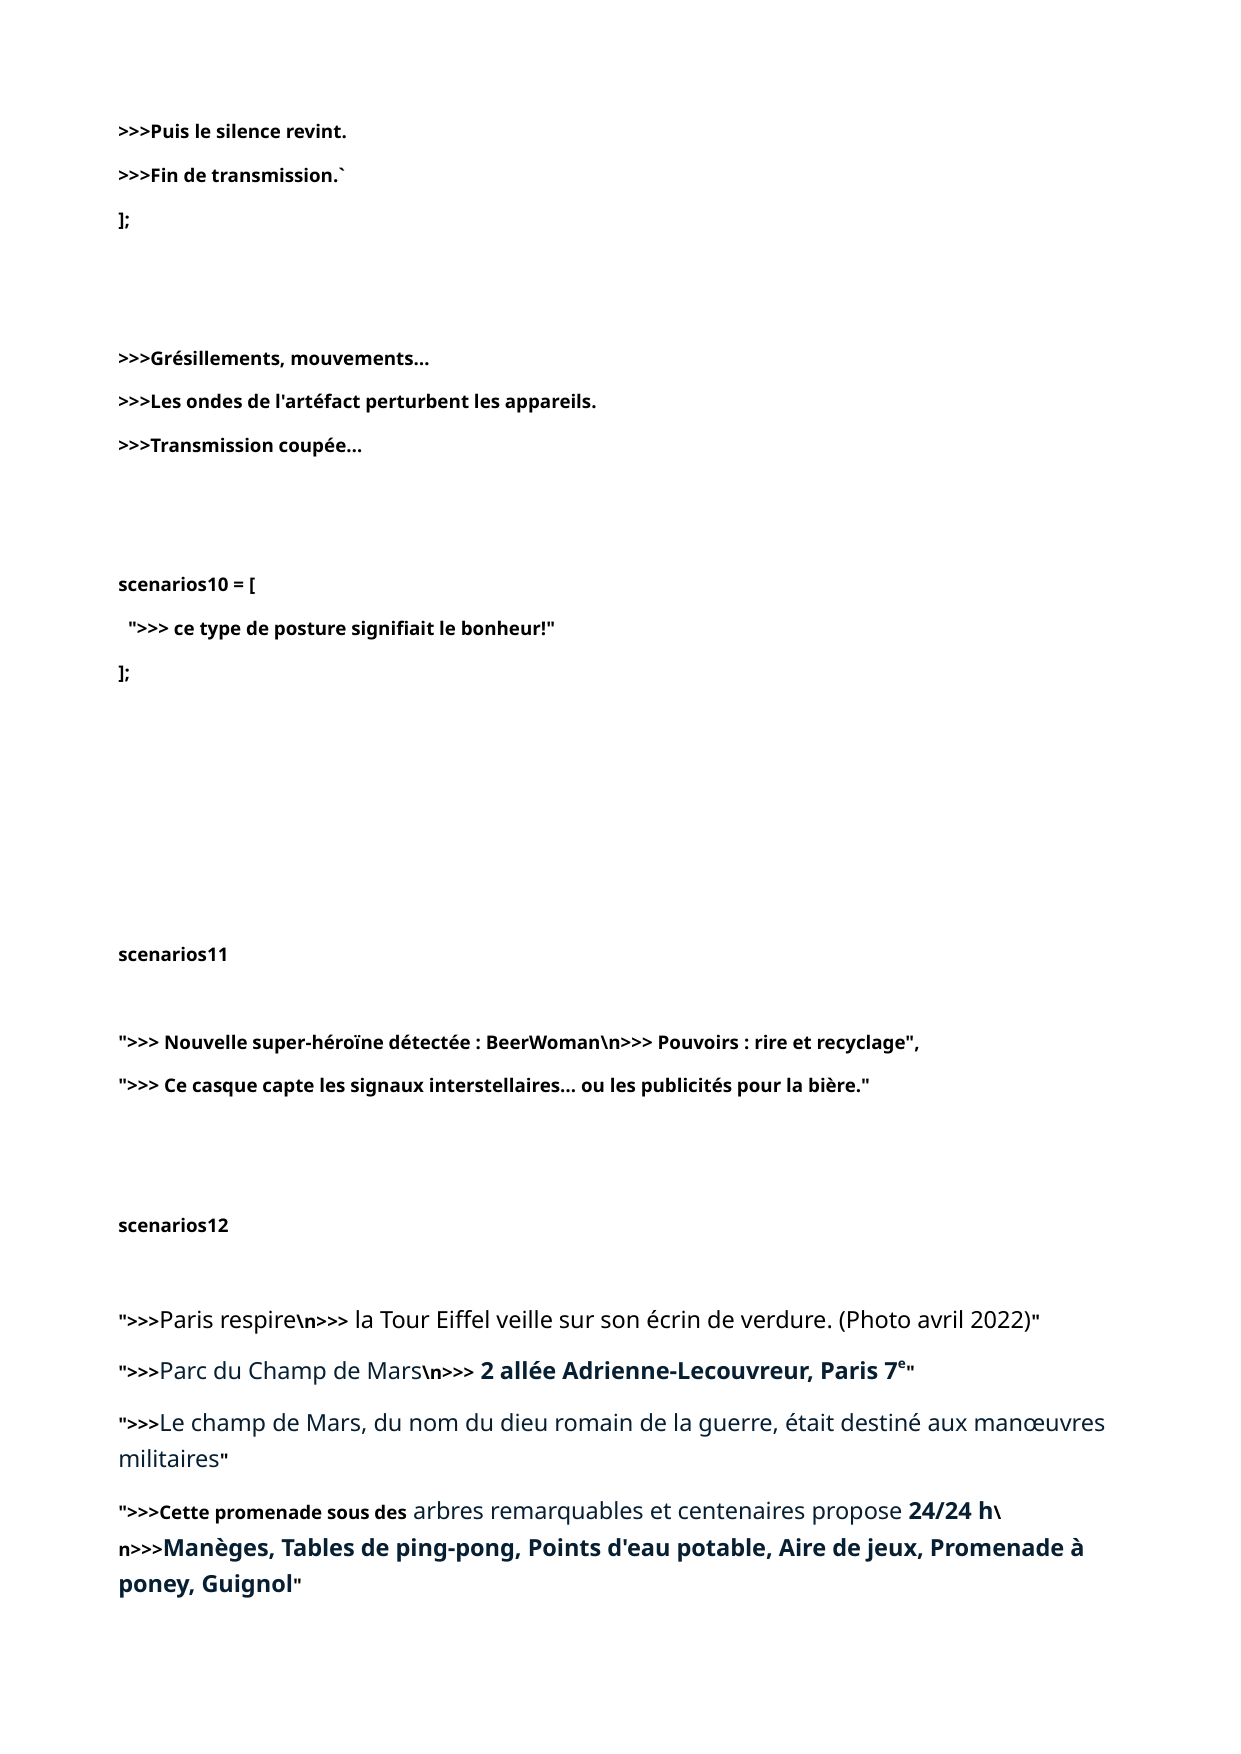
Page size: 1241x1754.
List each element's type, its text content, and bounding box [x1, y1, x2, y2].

text scenarios10 = [ [118, 572, 1122, 597]
text scenarios12 [118, 1212, 1122, 1237]
text ]; [118, 206, 1122, 231]
text ]; [118, 659, 1122, 685]
text ">>>Cette promenade sous des arbres remarquables et centenaires propose 24/24 h\n>>>Manèges, Tables de ping-pong, Points d'eau potable, Aire de jeux, Promenade à poney, Guignol" [118, 1494, 1122, 1600]
text ">>> ce type de posture signifiait le bonheur!" [118, 616, 1122, 641]
text ">>>Le champ de Mars, du nom du dieu romain de la guerre, était destiné aux manœuvres militaires" [118, 1406, 1122, 1475]
text ">>>Paris respire\n>>> la Tour Eiffel veille sur son écrin de verdure. (Photo avril 2022)" [118, 1303, 1122, 1335]
text >>>Puis le silence revint. [118, 118, 1122, 144]
text >>>Transmission coupée… [118, 433, 1122, 458]
text >>>Les ondes de l'artéfact perturbent les appareils. [118, 389, 1122, 414]
text >>>Fin de transmission.` [118, 162, 1122, 187]
text ">>>Parc du Champ de Mars\n>>> 2 allée Adrienne-Lecouvreur, Paris 7e" [118, 1355, 1122, 1387]
text ">>> Nouvelle super-héroïne détectée : BeerWoman\n>>> Pouvoirs : rire et recyclage", [118, 1029, 1122, 1054]
text ">>> Ce casque capte les signaux interstellaires… ou les publicités pour la bière." [118, 1073, 1122, 1098]
text scenarios11 [118, 941, 1122, 967]
text >>>Grésillements, mouvements… [118, 345, 1122, 370]
